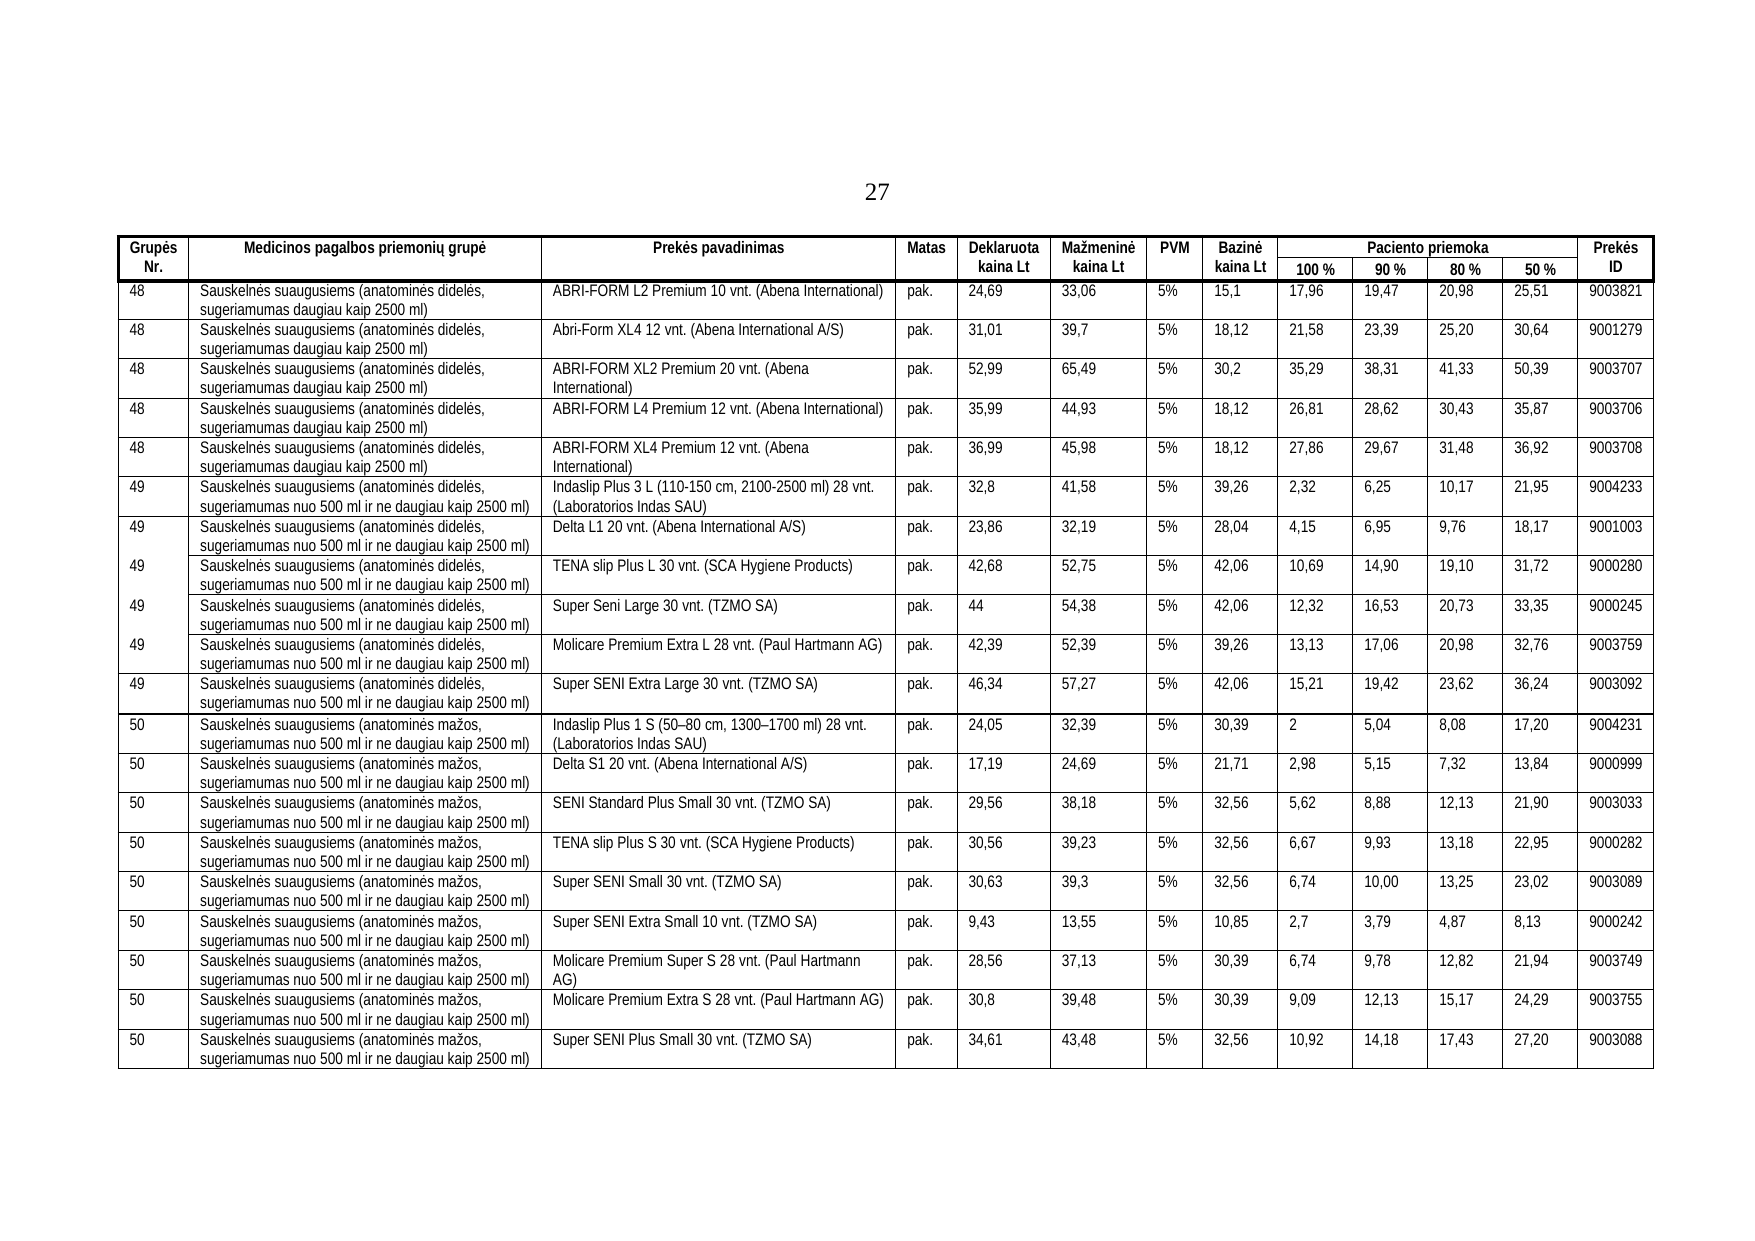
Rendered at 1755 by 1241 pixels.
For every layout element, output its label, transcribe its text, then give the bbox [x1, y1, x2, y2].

table_cell 48 [119, 320, 188, 358]
table_cell ABRI-FORM L2 Premium 10 vnt. (Abena International) [542, 283, 895, 319]
table_cell pak. [896, 477, 957, 516]
table_cell 6,74 [1278, 951, 1352, 989]
table_cell 9000282 [1578, 833, 1653, 871]
table_cell 9003749 [1578, 951, 1653, 989]
table_cell 9003706 [1578, 399, 1653, 437]
table_cell 57,27 [1051, 674, 1146, 712]
table_cell 9000280 [1578, 556, 1653, 594]
table_cell 10,85 [1203, 911, 1277, 950]
table_cell Delta L1 20 vnt. (Abena International A/S) [542, 517, 895, 555]
table_cell 5% [1147, 911, 1202, 950]
table_cell 49 [119, 477, 188, 516]
table_cell SENI Standard Plus Small 30 vnt. (TZMO SA) [542, 793, 895, 832]
table_cell Sauskelnės suaugusiems (anatominės mažos, sugeriamumas nuo 500 ml ir ne daugiau kaip 2500 ml) [189, 833, 541, 871]
table_cell Sauskelnės suaugusiems (anatominės didelės, sugeriamumas daugiau kaip 2500 ml) [189, 399, 541, 437]
table_cell 16,53 [1353, 595, 1427, 634]
table_cell 9003759 [1578, 635, 1653, 673]
table_cell 24,05 [958, 715, 1050, 753]
table_cell 17,19 [958, 754, 1050, 792]
table_cell 15,1 [1203, 283, 1277, 319]
table_cell 43,48 [1051, 1030, 1146, 1068]
table_cell Super Seni Large 30 vnt. (TZMO SA) [542, 595, 895, 634]
table_cell Sauskelnės suaugusiems (anatominės mažos, sugeriamumas nuo 500 ml ir ne daugiau kaip 2500 ml) [189, 1030, 541, 1068]
table_cell 48 [119, 438, 188, 476]
table_cell Sauskelnės suaugusiems (anatominės didelės, sugeriamumas nuo 500 ml ir ne daugiau kaip 2500 ml) [189, 635, 541, 673]
table_cell 5% [1147, 833, 1202, 871]
table_cell 30,43 [1428, 399, 1502, 437]
table_cell 28,62 [1353, 399, 1427, 437]
table_cell 36,92 [1503, 438, 1577, 476]
table_cell 30,39 [1203, 951, 1277, 989]
table_cell 48 [119, 359, 188, 397]
table_cell Sauskelnės suaugusiems (anatominės didelės, sugeriamumas daugiau kaip 2500 ml) [189, 359, 541, 397]
table_cell 5% [1147, 951, 1202, 989]
table_cell pak. [896, 674, 957, 712]
table_cell 35,87 [1503, 399, 1577, 437]
table_cell 9,76 [1428, 517, 1502, 555]
table_cell 6,67 [1278, 833, 1352, 871]
table_cell Sauskelnės suaugusiems (anatominės mažos, sugeriamumas nuo 500 ml ir ne daugiau kaip 2500 ml) [189, 911, 541, 950]
table_cell 80 % [1428, 258, 1502, 279]
table_cell 20,98 [1428, 635, 1502, 673]
table_cell 24,69 [1051, 754, 1146, 792]
table_cell 23,86 [958, 517, 1050, 555]
table_cell 2,7 [1278, 911, 1352, 950]
table_cell 2,98 [1278, 754, 1352, 792]
table_cell 48 [119, 399, 188, 437]
table_cell 52,75 [1051, 556, 1146, 594]
table_cell Sauskelnės suaugusiems (anatominės mažos, sugeriamumas nuo 500 ml ir ne daugiau kaip 2500 ml) [189, 793, 541, 832]
table_cell 9,43 [958, 911, 1050, 950]
table_cell 18,12 [1203, 399, 1277, 437]
table_cell 18,17 [1503, 517, 1577, 555]
table_cell Delta S1 20 vnt. (Abena International A/S) [542, 754, 895, 792]
table_cell Sauskelnės suaugusiems (anatominės mažos, sugeriamumas nuo 500 ml ir ne daugiau kaip 2500 ml) [189, 872, 541, 910]
table_cell 14,90 [1353, 556, 1427, 594]
table_cell 50 [119, 715, 188, 753]
table_cell 32,39 [1051, 715, 1146, 753]
table_cell 41,33 [1428, 359, 1502, 397]
table_cell 32,56 [1203, 833, 1277, 871]
table_cell 29,67 [1353, 438, 1427, 476]
table_cell 6,74 [1278, 872, 1352, 910]
table_cell pak. [896, 754, 957, 792]
table_header Prekės ID [1578, 238, 1652, 279]
table_header Grupės Nr. [120, 238, 188, 279]
table_cell 30,64 [1503, 320, 1577, 358]
table_cell TENA slip Plus L 30 vnt. (SCA Hygiene Products) [542, 556, 895, 594]
table_cell 12,82 [1428, 951, 1502, 989]
table_cell 20,98 [1428, 283, 1502, 319]
table_cell Sauskelnės suaugusiems (anatominės didelės, sugeriamumas nuo 500 ml ir ne daugiau kaip 2500 ml) [189, 477, 541, 516]
table_cell 9001003 [1578, 517, 1653, 555]
table_cell 28,56 [958, 951, 1050, 989]
table_cell 9,93 [1353, 833, 1427, 871]
table_cell 7,32 [1428, 754, 1502, 792]
table_cell 54,38 [1051, 595, 1146, 634]
table_cell 8,88 [1353, 793, 1427, 832]
table_cell 5% [1147, 438, 1202, 476]
table_cell 32,19 [1051, 517, 1146, 555]
table_cell 13,55 [1051, 911, 1146, 950]
table_cell 4,87 [1428, 911, 1502, 950]
table_cell 25,20 [1428, 320, 1502, 358]
table_cell 45,98 [1051, 438, 1146, 476]
table_cell 52,39 [1051, 635, 1146, 673]
table_cell 18,12 [1203, 438, 1277, 476]
table_cell ABRI-FORM XL4 Premium 12 vnt. (Abena International) [542, 438, 895, 476]
table_cell 5% [1147, 674, 1202, 712]
table_cell Indaslip Plus 3 L (110-150 cm, 2100-2500 ml) 28 vnt. (Laboratorios Indas SAU) [542, 477, 895, 516]
table_cell 90 % [1353, 258, 1427, 279]
table_cell 2,32 [1278, 477, 1352, 516]
table_header Mažmeninė kaina Lt [1051, 238, 1146, 279]
table_cell 21,94 [1503, 951, 1577, 989]
table_cell 50 [119, 872, 188, 910]
table_cell 5% [1147, 754, 1202, 792]
table_cell 50 [119, 951, 188, 989]
table_cell 50 [119, 911, 188, 950]
table_cell 12,13 [1428, 793, 1502, 832]
table_cell 50 [119, 990, 188, 1028]
table_cell 3,79 [1353, 911, 1427, 950]
table_cell Sauskelnės suaugusiems (anatominės didelės, sugeriamumas nuo 500 ml ir ne daugiau kaip 2500 ml) [189, 556, 541, 594]
table_cell 10,00 [1353, 872, 1427, 910]
table_cell Sauskelnės suaugusiems (anatominės didelės, sugeriamumas nuo 500 ml ir ne daugiau kaip 2500 ml) [189, 674, 541, 712]
table_cell pak. [896, 911, 957, 950]
table_cell Sauskelnės suaugusiems (anatominės mažos, sugeriamumas nuo 500 ml ir ne daugiau kaip 2500 ml) [189, 990, 541, 1028]
table_cell pak. [896, 399, 957, 437]
table_cell 9003821 [1578, 283, 1653, 319]
table_cell pak. [896, 872, 957, 910]
table_cell 30,39 [1203, 715, 1277, 753]
table_cell 49 [119, 594, 188, 634]
table_cell 10,92 [1278, 1030, 1352, 1068]
table_cell Molicare Premium Extra S 28 vnt. (Paul Hartmann AG) [542, 990, 895, 1028]
table_cell Molicare Premium Extra L 28 vnt. (Paul Hartmann AG) [542, 635, 895, 673]
table_cell 9003707 [1578, 359, 1653, 397]
table_cell ABRI-FORM XL2 Premium 20 vnt. (Abena International) [542, 359, 895, 397]
table_cell 42,68 [958, 556, 1050, 594]
table_cell 18,12 [1203, 320, 1277, 358]
table_cell Sauskelnės suaugusiems (anatominės didelės, sugeriamumas nuo 500 ml ir ne daugiau kaip 2500 ml) [189, 595, 541, 634]
table_cell TENA slip Plus S 30 vnt. (SCA Hygiene Products) [542, 833, 895, 871]
table_cell 9004233 [1578, 477, 1653, 516]
table_cell Sauskelnės suaugusiems (anatominės mažos, sugeriamumas nuo 500 ml ir ne daugiau kaip 2500 ml) [189, 754, 541, 792]
table_cell 9000242 [1578, 911, 1653, 950]
table_cell 39,23 [1051, 833, 1146, 871]
table_cell 20,73 [1428, 595, 1502, 634]
table_cell 5% [1147, 399, 1202, 437]
table_cell 50 % [1503, 258, 1577, 279]
table_cell 9003755 [1578, 990, 1653, 1028]
table_cell pak. [896, 595, 957, 634]
table_cell 5% [1147, 595, 1202, 634]
table_cell Molicare Premium Super S 28 vnt. (Paul Hartmann AG) [542, 951, 895, 989]
table_cell 21,71 [1203, 754, 1277, 792]
table_cell 39,26 [1203, 635, 1277, 673]
table_cell 5% [1147, 715, 1202, 753]
table_cell 50 [119, 793, 188, 832]
table_cell 9003089 [1578, 872, 1653, 910]
table_cell 27,86 [1278, 438, 1352, 476]
table_cell 65,49 [1051, 359, 1146, 397]
table_cell 38,18 [1051, 793, 1146, 832]
table_cell 17,20 [1503, 715, 1577, 753]
table_cell 9000999 [1578, 754, 1653, 792]
table_cell 6,95 [1353, 517, 1427, 555]
table_cell 48 [119, 283, 188, 319]
table_cell 42,06 [1203, 674, 1277, 712]
table_cell 10,17 [1428, 477, 1502, 516]
table_cell 5% [1147, 556, 1202, 594]
table_cell pak. [896, 283, 957, 319]
table_cell 5% [1147, 359, 1202, 397]
table_header Matas [896, 238, 957, 279]
table_cell pak. [896, 990, 957, 1028]
table_cell 29,56 [958, 793, 1050, 832]
table_cell Indaslip Plus 1 S (50–80 cm, 1300–1700 ml) 28 vnt. (Laboratorios Indas SAU) [542, 715, 895, 753]
table_cell 9004231 [1578, 715, 1653, 753]
table_cell pak. [896, 359, 957, 397]
table_header Medicinos pagalbos priemonių grupė [189, 238, 541, 279]
table_cell 8,08 [1428, 715, 1502, 753]
table_cell 8,13 [1503, 911, 1577, 950]
table_cell 33,35 [1503, 595, 1577, 634]
table_cell 6,25 [1353, 477, 1427, 516]
table_cell 5% [1147, 517, 1202, 555]
table_cell 19,42 [1353, 674, 1427, 712]
table_cell Super SENI Extra Large 30 vnt. (TZMO SA) [542, 674, 895, 712]
table_cell 5% [1147, 320, 1202, 358]
table_cell 42,06 [1203, 556, 1277, 594]
table_cell 50 [119, 1030, 188, 1068]
table_cell 36,24 [1503, 674, 1577, 712]
table_cell 17,06 [1353, 635, 1427, 673]
table_cell 13,18 [1428, 833, 1502, 871]
table_cell 27,20 [1503, 1030, 1577, 1068]
table_cell 9003708 [1578, 438, 1653, 476]
table_cell 21,95 [1503, 477, 1577, 516]
table_cell 49 [119, 634, 188, 673]
table_cell 33,06 [1051, 283, 1146, 319]
table_cell 22,95 [1503, 833, 1577, 871]
table_cell 49 [119, 555, 188, 594]
table_cell 23,62 [1428, 674, 1502, 712]
table_cell 5,15 [1353, 754, 1427, 792]
table_cell 30,63 [958, 872, 1050, 910]
table_header Paciento priemoka [1278, 238, 1577, 257]
table_cell 9,78 [1353, 951, 1427, 989]
table_header PVM [1147, 238, 1202, 279]
table_cell 42,06 [1203, 595, 1277, 634]
table_cell pak. [896, 320, 957, 358]
table_cell 5,04 [1353, 715, 1427, 753]
table_cell 28,04 [1203, 517, 1277, 555]
table_cell 21,58 [1278, 320, 1352, 358]
table_cell 34,61 [958, 1030, 1050, 1068]
table_cell Super SENI Small 30 vnt. (TZMO SA) [542, 872, 895, 910]
table_cell Sauskelnės suaugusiems (anatominės didelės, sugeriamumas daugiau kaip 2500 ml) [189, 438, 541, 476]
table_cell pak. [896, 556, 957, 594]
table_cell 10,69 [1278, 556, 1352, 594]
table_cell 32,8 [958, 477, 1050, 516]
table_cell 9003088 [1578, 1030, 1653, 1068]
table_cell 30,2 [1203, 359, 1277, 397]
table_cell 23,02 [1503, 872, 1577, 910]
table_cell 100 % [1278, 258, 1352, 279]
table_cell pak. [896, 715, 957, 753]
table_cell 19,47 [1353, 283, 1427, 319]
table_cell 26,81 [1278, 399, 1352, 437]
table_cell 19,10 [1428, 556, 1502, 594]
table_cell 38,31 [1353, 359, 1427, 397]
table_cell 46,34 [958, 674, 1050, 712]
table_cell pak. [896, 951, 957, 989]
table_cell 17,43 [1428, 1030, 1502, 1068]
table_cell 21,90 [1503, 793, 1577, 832]
table_cell 36,99 [958, 438, 1050, 476]
table_cell 31,72 [1503, 556, 1577, 594]
table_cell 35,99 [958, 399, 1050, 437]
table_cell Sauskelnės suaugusiems (anatominės didelės, sugeriamumas nuo 500 ml ir ne daugiau kaip 2500 ml) [189, 517, 541, 555]
table_cell 5,62 [1278, 793, 1352, 832]
table_cell pak. [896, 1030, 957, 1068]
table_cell 39,26 [1203, 477, 1277, 516]
table_cell Abri-Form XL4 12 vnt. (Abena International A/S) [542, 320, 895, 358]
table_cell Super SENI Plus Small 30 vnt. (TZMO SA) [542, 1030, 895, 1068]
table_cell 17,96 [1278, 283, 1352, 319]
table_cell 32,56 [1203, 1030, 1277, 1068]
table_cell 37,13 [1051, 951, 1146, 989]
table_cell 9,09 [1278, 990, 1352, 1028]
table_cell 12,32 [1278, 595, 1352, 634]
table_cell 50,39 [1503, 359, 1577, 397]
table_cell 25,51 [1503, 283, 1577, 319]
table_cell 9003033 [1578, 793, 1653, 832]
table_cell 44 [958, 595, 1050, 634]
table_cell 30,39 [1203, 990, 1277, 1028]
table_cell 9001279 [1578, 320, 1653, 358]
table_cell 13,25 [1428, 872, 1502, 910]
table_cell 12,13 [1353, 990, 1427, 1028]
table_cell 9000245 [1578, 595, 1653, 634]
table_cell 14,18 [1353, 1030, 1427, 1068]
table_cell 24,69 [958, 283, 1050, 319]
table_cell 5% [1147, 1030, 1202, 1068]
table_cell pak. [896, 517, 957, 555]
table_cell 23,39 [1353, 320, 1427, 358]
table_cell 39,7 [1051, 320, 1146, 358]
table_cell 49 [119, 517, 188, 555]
table_cell 9003092 [1578, 674, 1653, 712]
table_header Bazinė kaina Lt [1203, 238, 1277, 279]
table_cell 2 [1278, 715, 1352, 753]
table_cell 32,76 [1503, 635, 1577, 673]
table_cell 39,48 [1051, 990, 1146, 1028]
table_cell Sauskelnės suaugusiems (anatominės mažos, sugeriamumas nuo 500 ml ir ne daugiau kaip 2500 ml) [189, 715, 541, 753]
table_header Prekės pavadinimas [542, 238, 895, 279]
table_cell 42,39 [958, 635, 1050, 673]
table_cell 35,29 [1278, 359, 1352, 397]
table_cell 44,93 [1051, 399, 1146, 437]
table_cell pak. [896, 793, 957, 832]
table_cell 30,56 [958, 833, 1050, 871]
table_cell 5% [1147, 283, 1202, 319]
table_cell 32,56 [1203, 793, 1277, 832]
table_cell 52,99 [958, 359, 1050, 397]
table_cell 5% [1147, 793, 1202, 832]
table_cell Sauskelnės suaugusiems (anatominės didelės, sugeriamumas daugiau kaip 2500 ml) [189, 283, 541, 319]
table_cell 13,13 [1278, 635, 1352, 673]
table_cell 15,17 [1428, 990, 1502, 1028]
table_cell 32,56 [1203, 872, 1277, 910]
table_cell 4,15 [1278, 517, 1352, 555]
table_cell pak. [896, 635, 957, 673]
table_cell 31,48 [1428, 438, 1502, 476]
table_cell 15,21 [1278, 674, 1352, 712]
table_cell ABRI-FORM L4 Premium 12 vnt. (Abena International) [542, 399, 895, 437]
table_cell 5% [1147, 990, 1202, 1028]
table_cell 39,3 [1051, 872, 1146, 910]
table_header Deklaruota kaina Lt [958, 238, 1050, 279]
table_cell 13,84 [1503, 754, 1577, 792]
table_cell pak. [896, 438, 957, 476]
table_cell 50 [119, 754, 188, 792]
table_cell 49 [119, 674, 188, 712]
table_cell Sauskelnės suaugusiems (anatominės didelės, sugeriamumas daugiau kaip 2500 ml) [189, 320, 541, 358]
table_cell 5% [1147, 872, 1202, 910]
table_cell Super SENI Extra Small 10 vnt. (TZMO SA) [542, 911, 895, 950]
table_cell 50 [119, 833, 188, 871]
table_cell 5% [1147, 635, 1202, 673]
table_cell 31,01 [958, 320, 1050, 358]
table_cell 30,8 [958, 990, 1050, 1028]
table_cell pak. [896, 833, 957, 871]
table_cell 5% [1147, 477, 1202, 516]
table_cell 41,58 [1051, 477, 1146, 516]
table_cell 24,29 [1503, 990, 1577, 1028]
table_cell Sauskelnės suaugusiems (anatominės mažos, sugeriamumas nuo 500 ml ir ne daugiau kaip 2500 ml) [189, 951, 541, 989]
